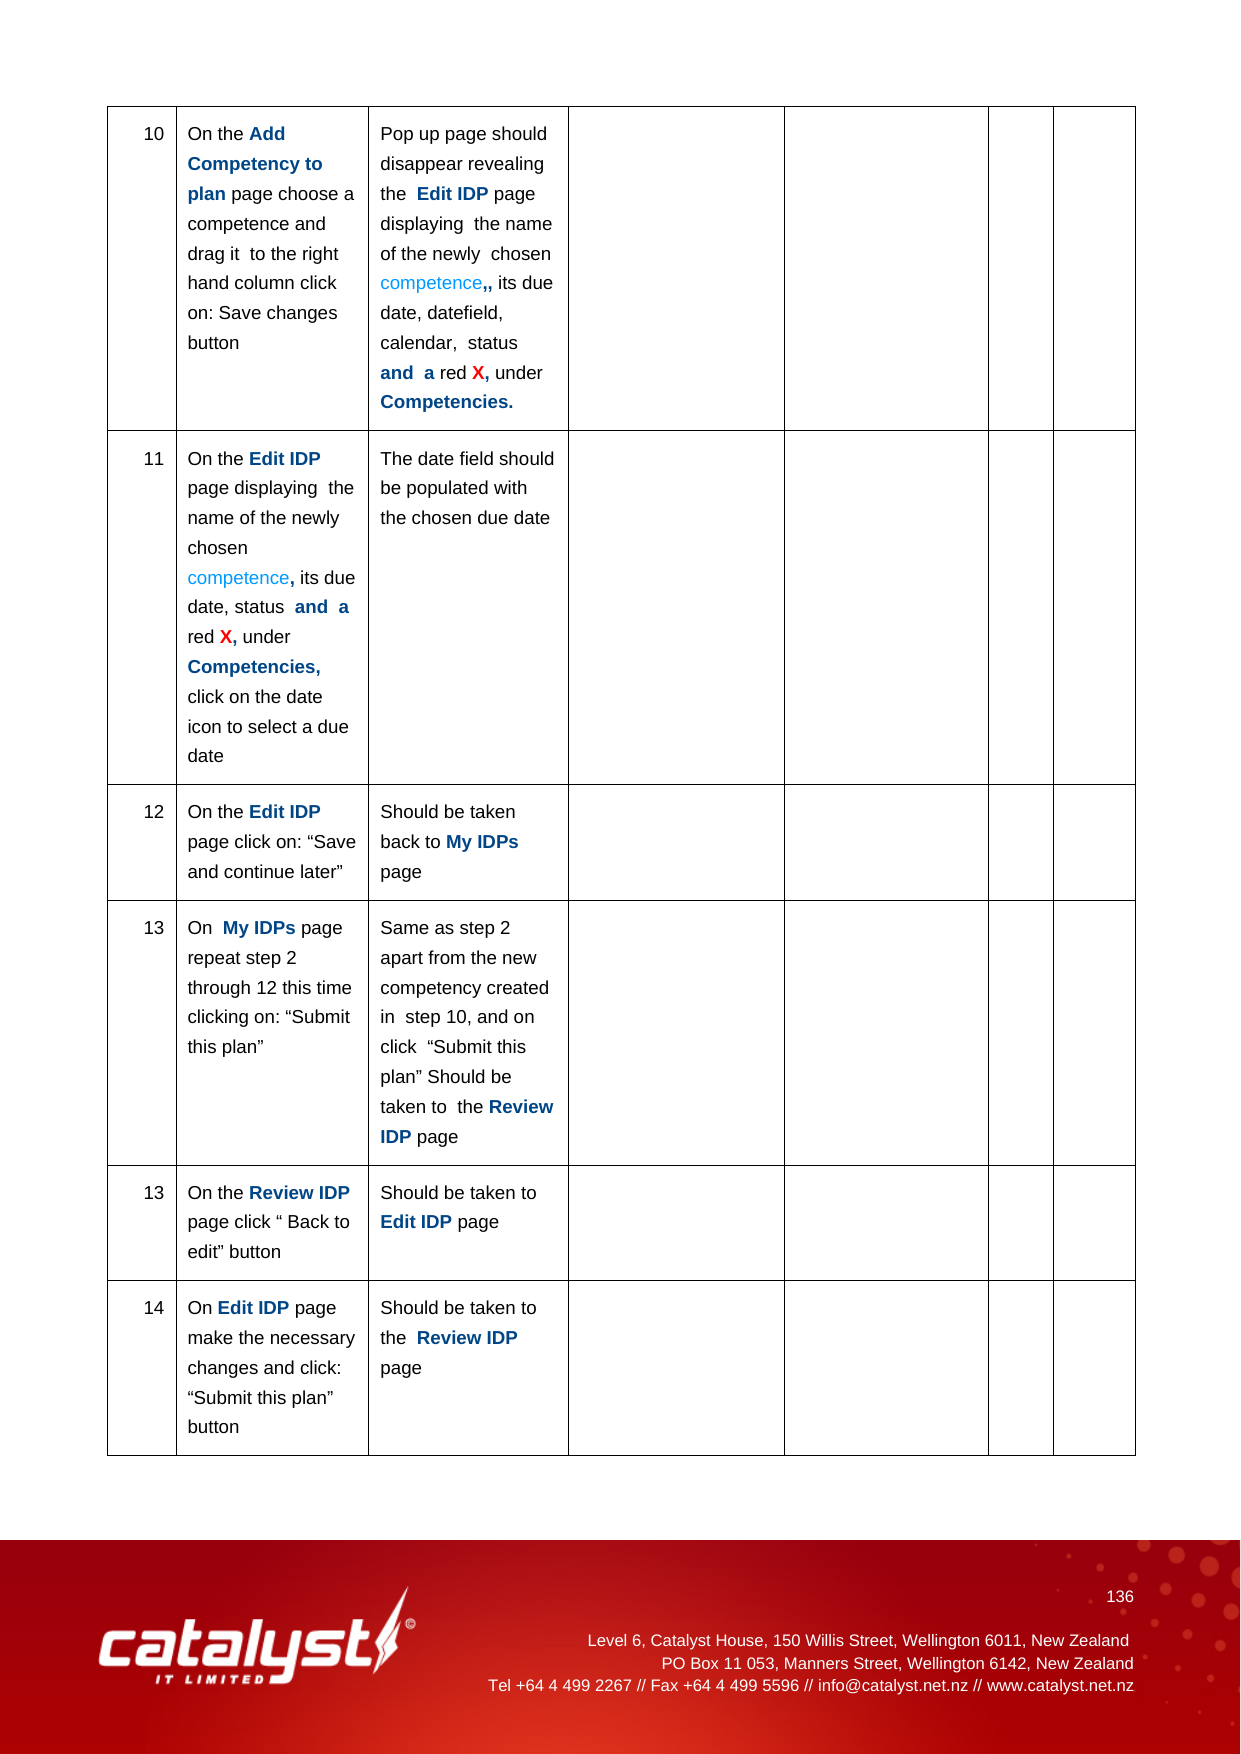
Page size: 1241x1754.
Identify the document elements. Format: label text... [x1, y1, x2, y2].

picture [0, 1540, 1241, 1754]
table_cell [989, 431, 1053, 784]
table_cell Should be taken to Edit IDP page [369, 1166, 568, 1280]
table_cell [989, 785, 1053, 900]
table_cell [1054, 431, 1135, 784]
table_cell Should be taken back to My IDPs page [369, 785, 568, 900]
table_cell [1054, 107, 1135, 430]
table_cell 13 [108, 901, 176, 1164]
table_cell [1054, 785, 1135, 900]
table_cell [569, 1166, 784, 1280]
table_cell The date field should be populated with the chosen due date [369, 431, 568, 784]
table_cell [989, 1166, 1053, 1280]
table_cell [1054, 1281, 1135, 1455]
table_cell Same as step 2 apart from the new competency created in step 10, and on click “Submit this plan” Should be taken to the Review IDP page [369, 901, 568, 1164]
table_cell On the Edit IDP page displaying the name of the newly chosen competence, its due date, status and a red X, under Competencies, click on the date icon to select a due date [177, 431, 368, 784]
table_cell [569, 1281, 784, 1455]
table_cell [785, 107, 988, 430]
table_cell 14 [108, 1281, 176, 1455]
table_cell On the Add Competency to plan page choose a competence and drag it to the right hand column click on: Save changes button [177, 107, 368, 430]
table_cell On My IDPs page repeat step 2 through 12 this time clicking on: “Submit this plan” [177, 901, 368, 1164]
table_cell [785, 901, 988, 1164]
table_cell Pop up page should disappear revealing the Edit IDP page displaying the name of the newly chosen competence,, its due date, datefield, calendar, status and a red X, under Competencies. [369, 107, 568, 430]
table_cell 12 [108, 785, 176, 900]
table_cell [989, 1281, 1053, 1455]
table_cell 11 [108, 431, 176, 784]
table_cell [785, 785, 988, 900]
table_cell 10 [108, 107, 176, 430]
table_cell On the Edit IDP page click on: “Save and continue later” [177, 785, 368, 900]
table_cell [569, 785, 784, 900]
table_cell On Edit IDP page make the necessary changes and click: “Submit this plan” button [177, 1281, 368, 1455]
table_cell [989, 107, 1053, 430]
table_cell [1054, 1166, 1135, 1280]
table_cell [569, 431, 784, 784]
table_cell [785, 1281, 988, 1455]
table_cell [569, 901, 784, 1164]
table_cell 13 [108, 1166, 176, 1280]
table_cell [989, 901, 1053, 1164]
table_cell [569, 107, 784, 430]
table_cell Should be taken to the Review IDP page [369, 1281, 568, 1455]
table_cell [785, 431, 988, 784]
table_cell [785, 1166, 988, 1280]
table_cell On the Review IDP page click “ Back to edit” button [177, 1166, 368, 1280]
table_cell [1054, 901, 1135, 1164]
